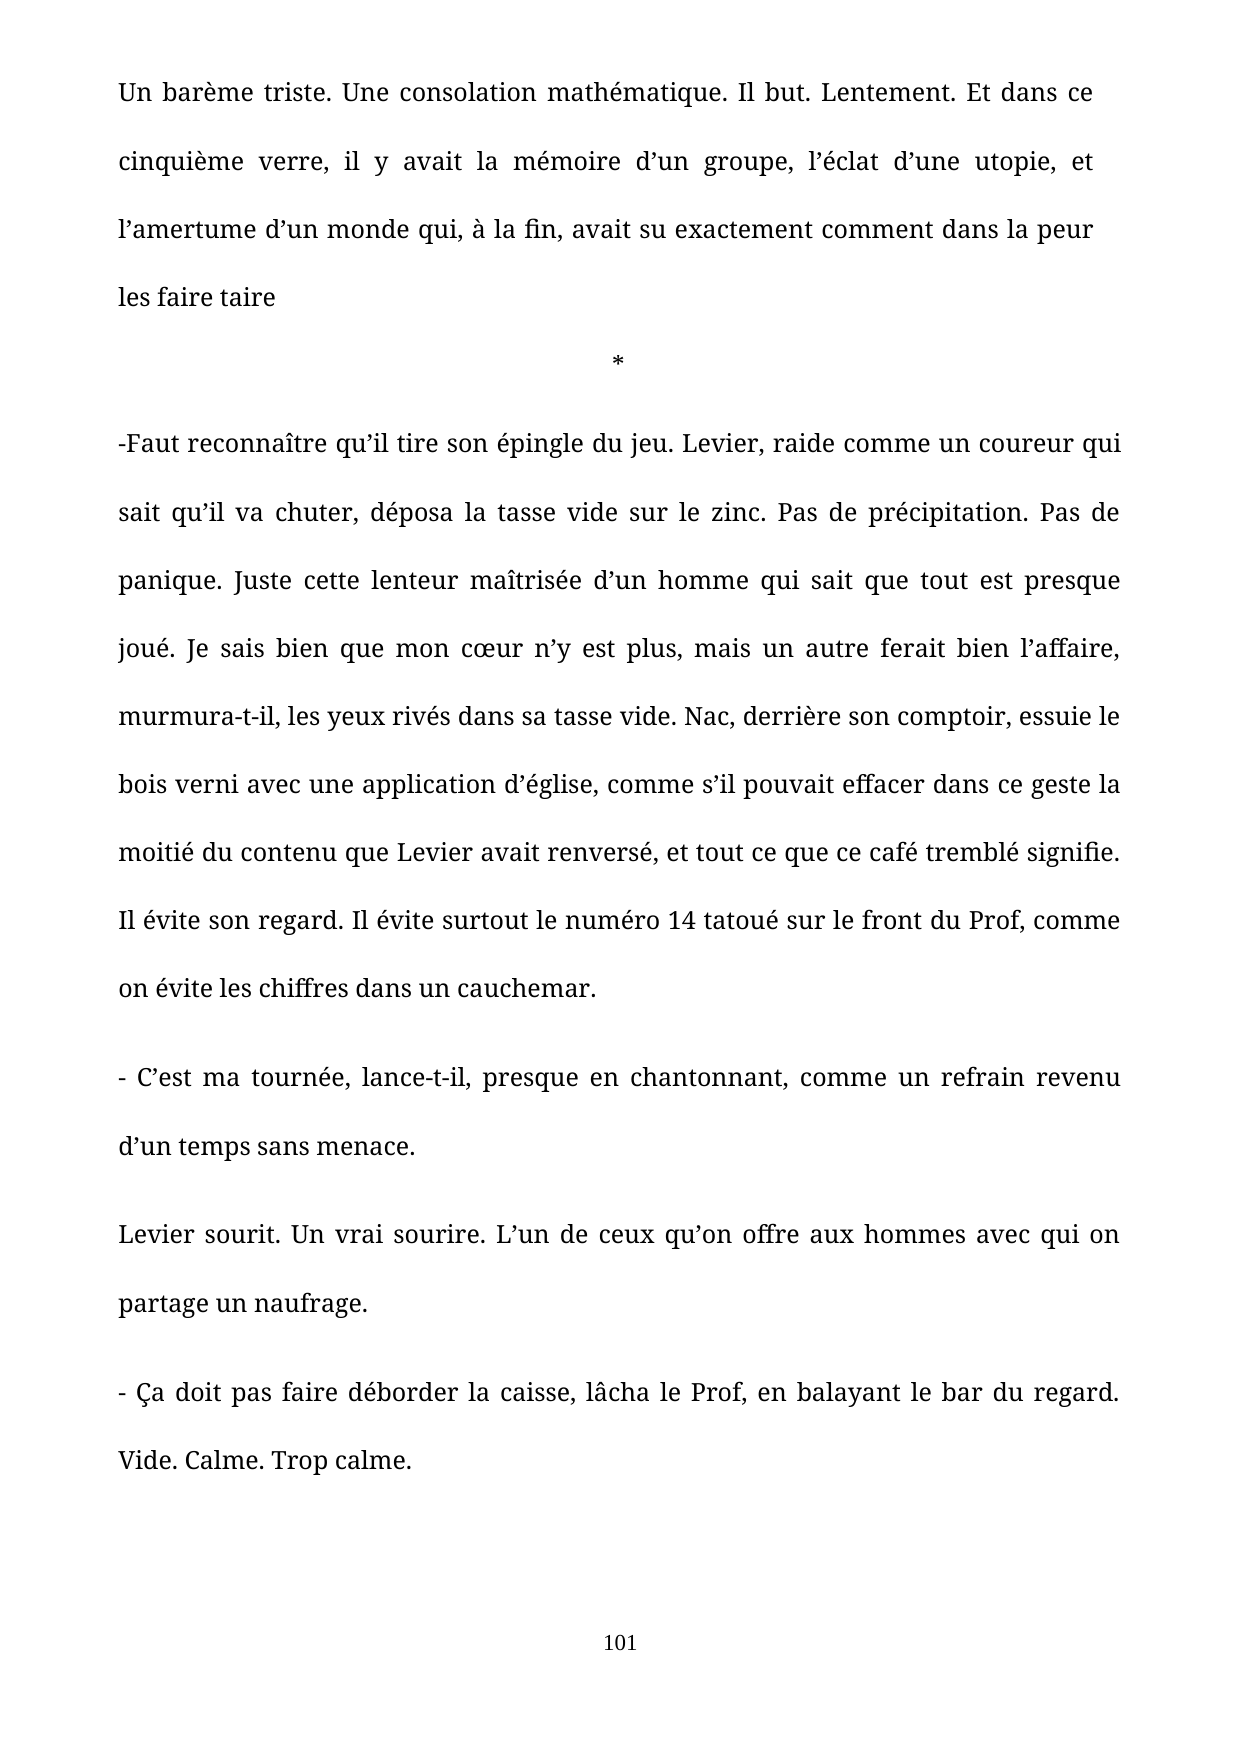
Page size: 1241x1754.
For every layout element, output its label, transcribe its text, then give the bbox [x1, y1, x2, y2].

text * [118, 347, 1118, 382]
text - C’est ma tournée, lance-t-il, presque en chantonnant, comme un refrain revenu d’un temps sans menace. [118, 1060, 1122, 1162]
text Un barème triste. Une consolation mathématique. Il but. Lentement. Et dans ce cinquième verre, il y avait la mémoire d’un groupe, l’éclat d’une utopie, et l’amertume d’un monde qui, à la fin, avait su exactement comment dans la peur les faire taire [118, 75, 1095, 313]
text - Ça doit pas faire déborder la caisse, lâcha le Prof, en balayant le bar du regard. Vide. Calme. Trop calme. [118, 1374, 1122, 1476]
text Levier sourit. Un vrai sourire. L’un de ceux qu’on offre aux hommes avec qui on partage un naufrage. [118, 1217, 1122, 1319]
text -Faut reconnaître qu’il tire son épingle du jeu. Levier, raide comme un coureur qui sait qu’il va chuter, déposa la tasse vide sur le zinc. Pas de précipitation. Pas de panique. Juste cette lenteur maîtrisée d’un homme qui sait que tout est presque joué. Je sais bien que mon cœur n’y est plus, mais un autre ferait bien l’affaire, murmura-t-il, les yeux rivés dans sa tasse vide. Nac, derrière son comptoir, essuie le bois verni avec une application d’église, comme s’il pouvait effacer dans ce geste la moitié du contenu que Levier avait renversé, et tout ce que ce café tremblé signifie. Il évite son regard. Il évite surtout le numéro 14 tatoué sur le front du Prof, comme on évite les chiffres dans un cauchemar. [118, 426, 1122, 1005]
